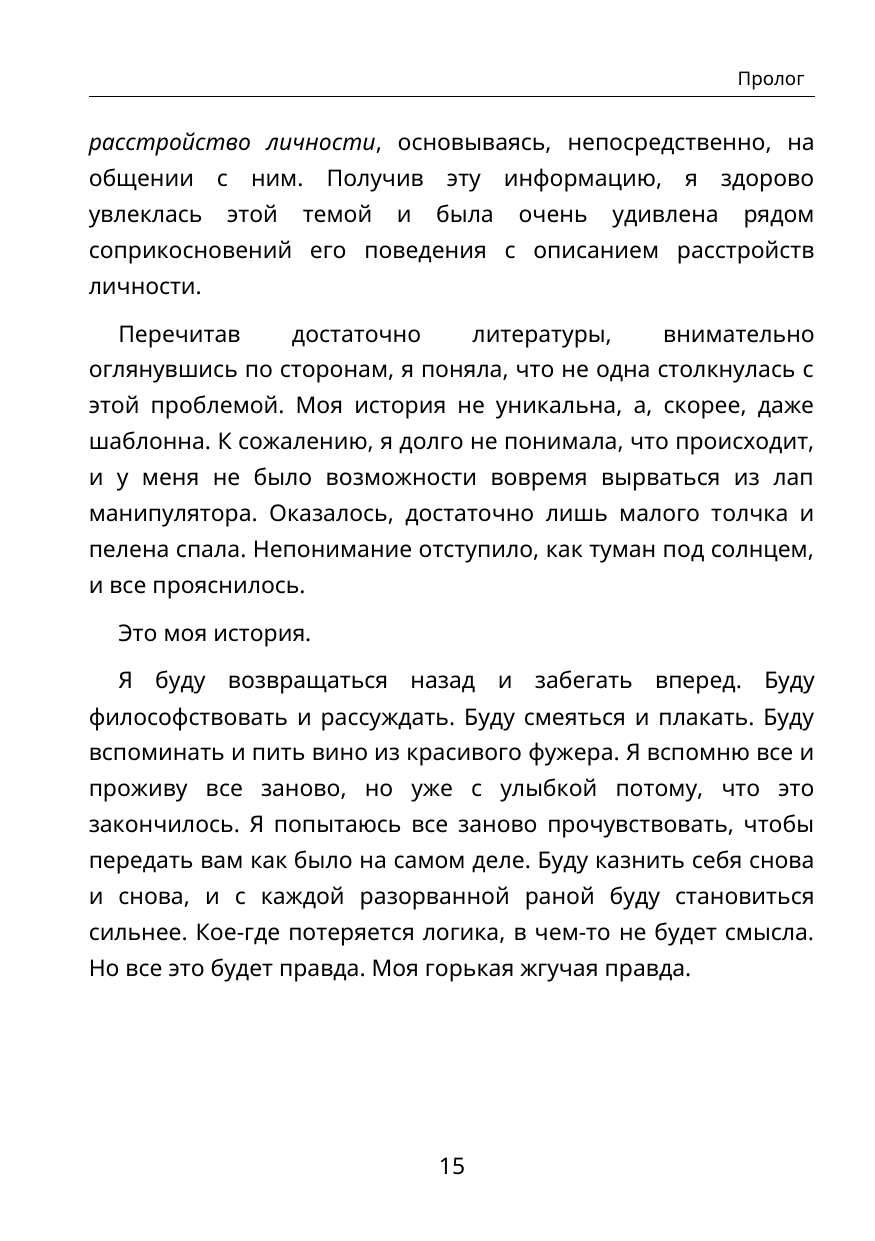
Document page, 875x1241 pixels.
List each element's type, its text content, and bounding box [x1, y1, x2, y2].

text Перечитав достаточно литературы, внимательно оглянувшись по сторонам, я поняла, что не одна столкнулась с этой проблемой. Моя история не уникальна, а, скорее, даже шаблонна. К сожалению, я долго не понимала, что происходит, и у меня не было возможности вовремя вырваться из лап манипулятора. Оказалось, достаточно лишь малого толчка и пелена спала. Непонимание отступило, как туман под солнцем, и все прояснилось. [88, 317, 815, 600]
text Это моя история. [88, 617, 815, 648]
text расстройство личности, основываясь, непосредственно, на общении с ним. Получив эту информацию, я здорово увлеклась этой темой и была очень удивлена рядом соприкосновений его поведения с описанием расстройств личности. [88, 126, 815, 301]
text Я буду возвращаться назад и забегать вперед. Буду философствовать и рассуждать. Буду смеяться и плакать. Буду вспоминать и пить вино из красивого фужера. Я вспомню все и проживу все заново, но уже с улыбкой потому, что это закончилось. Я попытаюсь все заново прочувствовать, чтобы передать вам как было на самом деле. Буду казнить себя снова и снова, и с каждой разорванной раной буду становиться сильнее. Кое-где потеряется логика, в чем-то не будет смысла. Но все это будет правда. Моя горькая жгучая правда. [88, 664, 815, 983]
